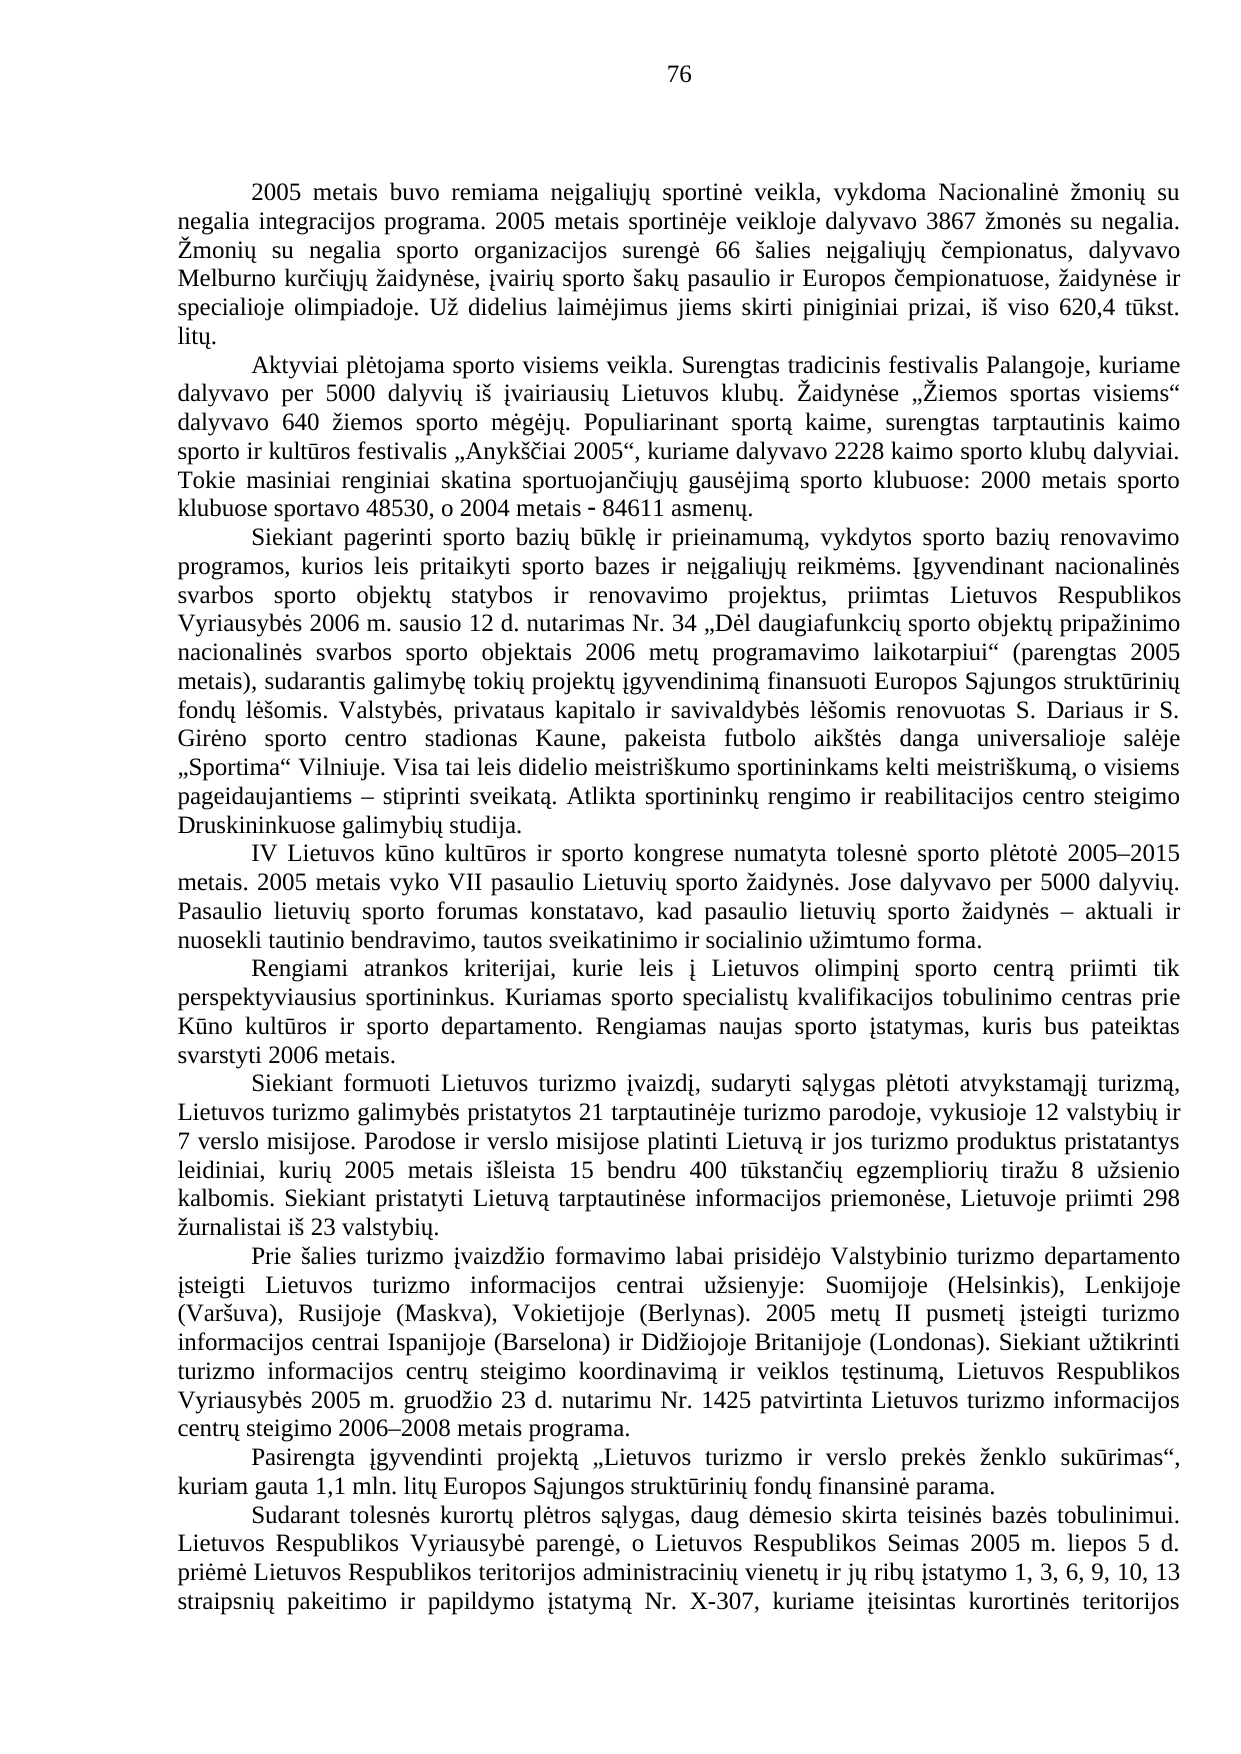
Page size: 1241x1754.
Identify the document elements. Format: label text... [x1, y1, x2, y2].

text Siekiant formuoti Lietuvos turizmo įvaizdį, sudaryti sąlygas plėtoti atvykstamąjį turizmą, Lietuvos turizmo galimybės pristatytos 21 tarptautinėje turizmo parodoje, vykusioje 12 valstybių ir 7 verslo misijose. Parodose ir verslo misijose platinti Lietuvą ir jos turizmo produktus pristatantys leidiniai, kurių 2005 metais išleista 15 bendru 400 tūkstančių egzempliorių tiražu 8 užsienio kalbomis. Siekiant pristatyti Lietuvą tarptautinėse informacijos priemonėse, Lietuvoje priimti 298 žurnalistai iš 23 valstybių. [177, 1068, 1181, 1241]
text Rengiami atrankos kriterijai, kurie leis į Lietuvos olimpinį sporto centrą priimti tik perspektyviausius sportininkus. Kuriamas sporto specialistų kvalifikacijos tobulinimo centras prie Kūno kultūros ir sporto departamento. Rengiamas naujas sporto įstatymas, kuris bus pateiktas svarstyti 2006 metais. [177, 953, 1181, 1068]
text Pasirengta įgyvendinti projektą „Lietuvos turizmo ir verslo prekės ženklo sukūrimas“, kuriam gauta 1,1 mln. litų Europos Sąjungos struktūrinių fondų finansinė parama. [177, 1442, 1181, 1500]
text IV Lietuvos kūno kultūros ir sporto kongrese numatyta tolesnė sporto plėtotė 2005–2015 metais. 2005 metais vyko VII pasaulio Lietuvių sporto žaidynės. Jose dalyvavo per 5000 dalyvių. Pasaulio lietuvių sporto forumas konstatavo, kad pasaulio lietuvių sporto žaidynės – aktuali ir nuosekli tautinio bendravimo, tautos sveikatinimo ir socialinio užimtumo forma. [177, 838, 1181, 953]
text Aktyviai plėtojama sporto visiems veikla. Surengtas tradicinis festivalis Palangoje, kuriame dalyvavo per 5000 dalyvių iš įvairiausių Lietuvos klubų. Žaidynėse „Žiemos sportas visiems“ dalyvavo 640 žiemos sporto mėgėjų. Populiarinant sportą kaime, surengtas tarptautinis kaimo sporto ir kultūros festivalis „Anykščiai 2005“, kuriame dalyvavo 2228 kaimo sporto klubų dalyviai. Tokie masiniai renginiai skatina sportuojančiųjų gausėjimą sporto klubuose: 2000 metais sporto klubuose sportavo 48530, o 2004 metais  84611 asmenų. [177, 350, 1181, 522]
text 2005 metais buvo remiama neįgaliųjų sportinė veikla, vykdoma Nacionalinė žmonių su negalia integracijos programa. 2005 metais sportinėje veikloje dalyvavo 3867 žmonės su negalia. Žmonių su negalia sporto organizacijos surengė 66 šalies neįgaliųjų čempionatus, dalyvavo Melburno kurčiųjų žaidynėse, įvairių sporto šakų pasaulio ir Europos čempionatuose, žaidynėse ir specialioje olimpiadoje. Už didelius laimėjimus jiems skirti piniginiai prizai, iš viso 620,4 tūkst. litų. [177, 177, 1181, 350]
text Prie šalies turizmo įvaizdžio formavimo labai prisidėjo Valstybinio turizmo departamento įsteigti Lietuvos turizmo informacijos centrai užsienyje: Suomijoje (Helsinkis), Lenkijoje (Varšuva), Rusijoje (Maskva), Vokietijoje (Berlynas). 2005 metų II pusmetį įsteigti turizmo informacijos centrai Ispanijoje (Barselona) ir Didžiojoje Britanijoje (Londonas). Siekiant užtikrinti turizmo informacijos centrų steigimo koordinavimą ir veiklos tęstinumą, Lietuvos Respublikos Vyriausybės 2005 m. gruodžio 23 d. nutarimu Nr. 1425 patvirtinta Lietuvos turizmo informacijos centrų steigimo 2006–2008 metais programa. [177, 1241, 1181, 1442]
text Sudarant tolesnės kurortų plėtros sąlygas, daug dėmesio skirta teisinės bazės tobulinimui. Lietuvos Respublikos Vyriausybė parengė, o Lietuvos Respublikos Seimas 2005 m. liepos 5 d. priėmė Lietuvos Respublikos teritorijos administracinių vienetų ir jų ribų įstatymo 1, 3, 6, 9, 10, 13 straipsnių pakeitimo ir papildymo įstatymą Nr. X-307, kuriame įteisintas kurortinės teritorijos [177, 1500, 1181, 1615]
text Siekiant pagerinti sporto bazių būklę ir prieinamumą, vykdytos sporto bazių renovavimo programos, kurios leis pritaikyti sporto bazes ir neįgaliųjų reikmėms. Įgyvendinant nacionalinės svarbos sporto objektų statybos ir renovavimo projektus, priimtas Lietuvos Respublikos Vyriausybės 2006 m. sausio 12 d. nutarimas Nr. 34 „Dėl daugiafunkcių sporto objektų pripažinimo nacionalinės svarbos sporto objektais 2006 metų programavimo laikotarpiui“ (parengtas 2005 metais), sudarantis galimybę tokių projektų įgyvendinimą finansuoti Europos Sąjungos struktūrinių fondų lėšomis. Valstybės, privataus kapitalo ir savivaldybės lėšomis renovuotas S. Dariaus ir S. Girėno sporto centro stadionas Kaune, pakeista futbolo aikštės danga universalioje salėje „Sportima“ Vilniuje. Visa tai leis didelio meistriškumo sportininkams kelti meistriškumą, o visiems pageidaujantiems – stiprinti sveikatą. Atlikta sportininkų rengimo ir reabilitacijos centro steigimo Druskininkuose galimybių studija. [177, 522, 1181, 838]
